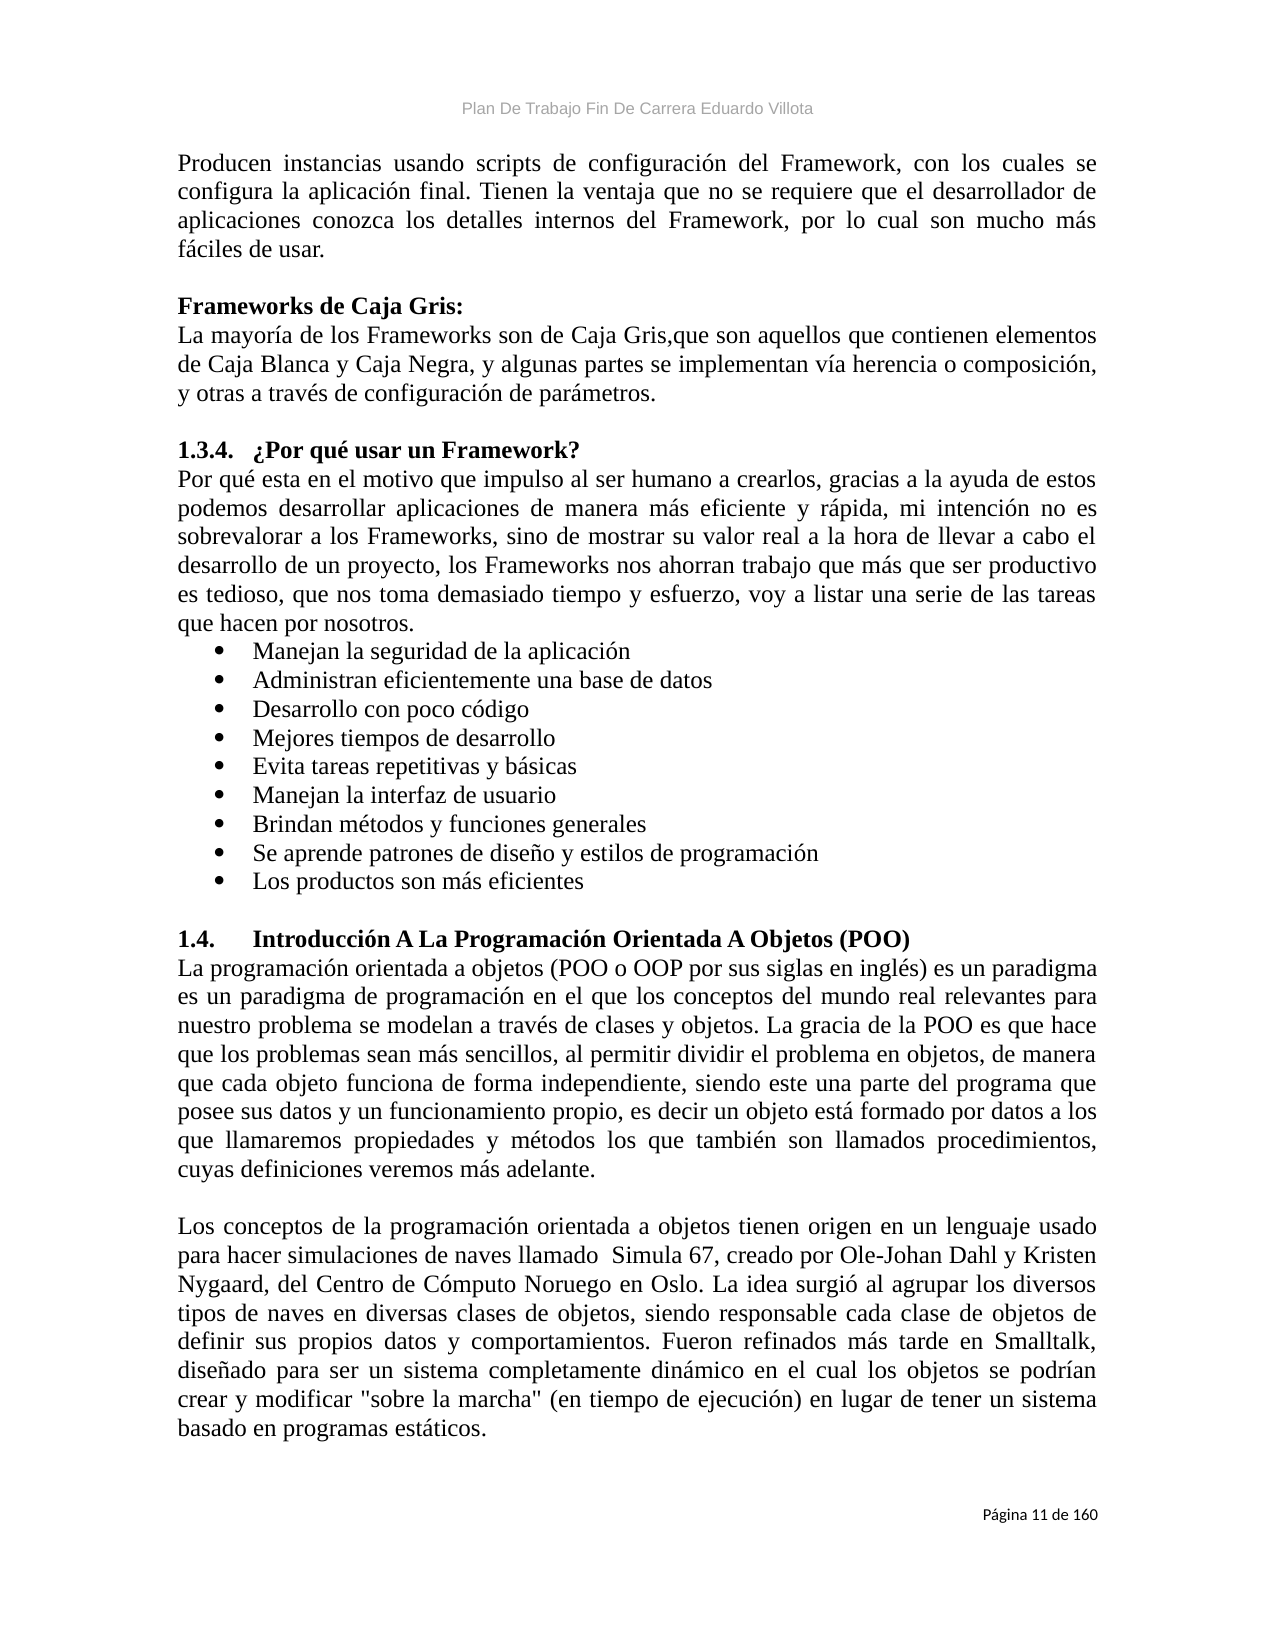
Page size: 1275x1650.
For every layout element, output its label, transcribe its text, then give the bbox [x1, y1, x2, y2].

text 1.3.4. ¿Por qué usar un Framework? [177, 435, 1098, 464]
list Mejores tiempos de desarrollo [215, 723, 1098, 751]
list Administran eficientemente una base de datos [215, 665, 1098, 694]
list Manejan la seguridad de la aplicación [215, 636, 1098, 665]
list Los productos son más eficientes [215, 866, 1098, 895]
list Evita tareas repetitivas y básicas [215, 751, 1098, 780]
list Se aprende patrones de diseño y estilos de programación [215, 838, 1098, 866]
text La programación orientada a objetos (POO o OOP por sus siglas en inglés) es un paradigma es un paradigma de programación en el que los conceptos del mundo real relevantes para nuestro problema se modelan a través de clases y objetos. La gracia de la POO es que hace que los problemas sean más sencillos, al permitir dividir el problema en objetos, de manera que cada objeto funciona de forma independiente, siendo este una parte del programa que posee sus datos y un funcionamiento propio, es decir un objeto está formado por datos a los que llamaremos propiedades y métodos los que también son llamados procedimientos, cuyas definiciones veremos más adelante. [177, 953, 1098, 1183]
list Manejan la interfaz de usuario [215, 780, 1098, 809]
text Los conceptos de la programación orientada a objetos tienen origen en un lenguaje usado para hacer simulaciones de naves llamado Simula 67, creado por Ole-Johan Dahl y Kristen Nygaard, del Centro de Cómputo Noruego en Oslo. La idea surgió al agrupar los diversos tipos de naves en diversas clases de objetos, siendo responsable cada clase de objetos de definir sus propios datos y comportamientos. Fueron refinados más tarde en Smalltalk, diseñado para ser un sistema completamente dinámico en el cual los objetos se podrían crear y modificar "sobre la marcha" (en tiempo de ejecución) en lugar de tener un sistema basado en programas estáticos. [177, 1211, 1098, 1441]
text Producen instancias usando scripts de configuración del Framework, con los cuales se configura la aplicación final. Tienen la ventaja que no se requiere que el desarrollador de aplicaciones conozca los detalles internos del Framework, por lo cual son mucho más fáciles de usar. [177, 148, 1098, 263]
text 1.4. Introducción A La Programación Orientada A Objetos (POO) [177, 924, 1098, 953]
text Frameworks de Caja Gris: [177, 291, 1098, 320]
list Brindan métodos y funciones generales [215, 809, 1098, 838]
text La mayoría de los Frameworks son de Caja Gris,que son aquellos que contienen elementos de Caja Blanca y Caja Negra, y algunas partes se implementan vía herencia o composición, y otras a través de configuración de parámetros. [177, 320, 1098, 406]
text Por qué esta en el motivo que impulso al ser humano a crearlos, gracias a la ayuda de estos podemos desarrollar aplicaciones de manera más eficiente y rápida, mi intención no es sobrevalorar a los Frameworks, sino de mostrar su valor real a la hora de llevar a cabo el desarrollo de un proyecto, los Frameworks nos ahorran trabajo que más que ser productivo es tedioso, que nos toma demasiado tiempo y esfuerzo, voy a listar una serie de las tareas que hacen por nosotros. [177, 464, 1098, 636]
list Desarrollo con poco código [215, 694, 1098, 723]
